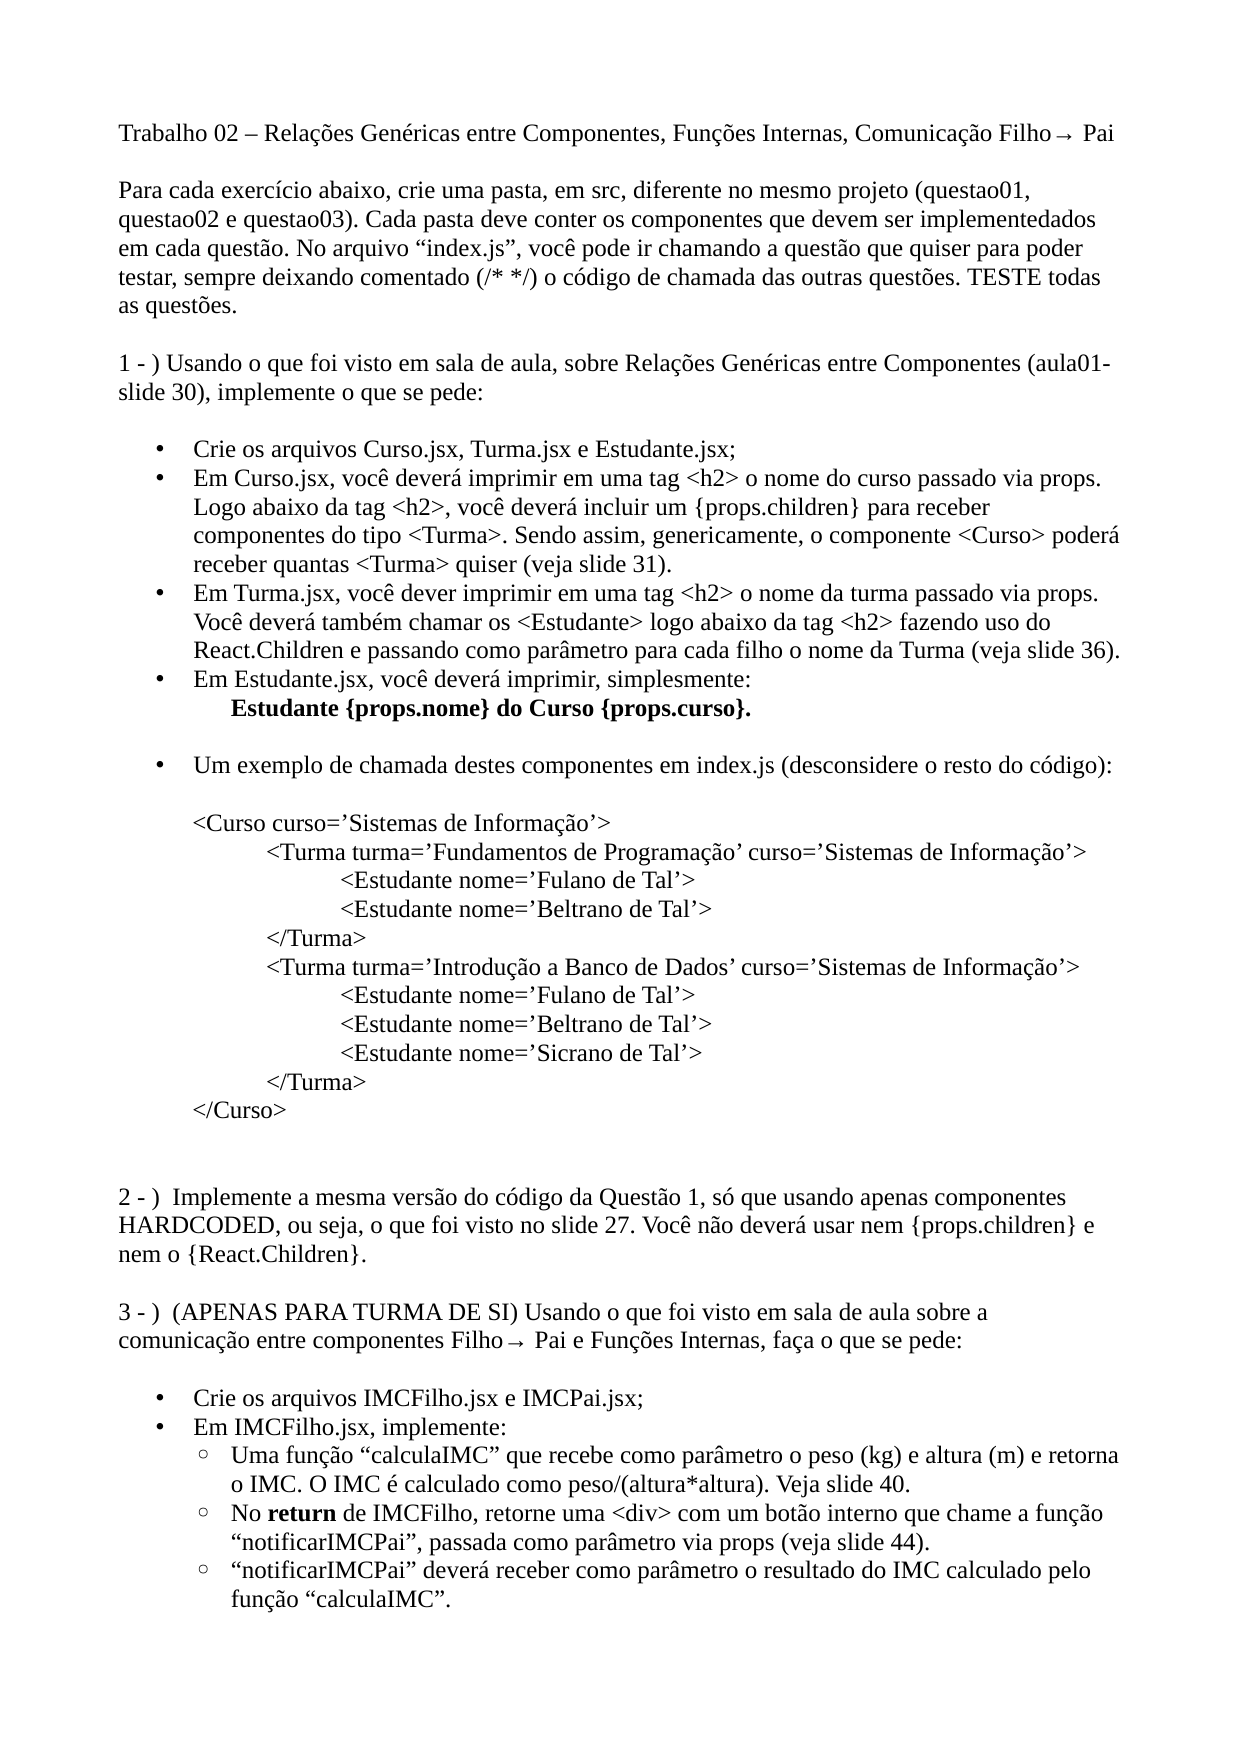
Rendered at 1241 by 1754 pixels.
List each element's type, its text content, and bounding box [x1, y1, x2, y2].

text 3 - ) (APENAS PARA TURMA DE SI) Usando o que foi visto em sala de aula sobre a comunicação entre componentes Filho→ Pai e Funções Internas, faça o que se pede: [118, 1297, 1122, 1354]
text <Turma turma=’Fundamentos de Programação’ curso=’Sistemas de Informação’> [118, 837, 1122, 866]
list Em IMCFilho.jsx, implemente: [156, 1412, 1122, 1441]
text <Estudante nome=’Beltrano de Tal’> [118, 894, 1122, 923]
text </Turma> [118, 923, 1122, 952]
list No return de IMCFilho, retorne uma <div> com um botão interno que chame a função “notificarIMCPai”, passada como parâmetro via props (veja slide 44). [193, 1498, 1122, 1556]
list Um exemplo de chamada destes componentes em index.js (desconsidere o resto do código): [156, 751, 1122, 779]
text </Turma> [118, 1067, 1122, 1096]
list Estudante {props.nome} do Curso {props.curso}. [193, 693, 1122, 722]
list Uma função “calculaIMC” que recebe como parâmetro o peso (kg) e altura (m) e retorna o IMC. O IMC é calculado como peso/(altura*altura). Veja slide 40. [193, 1441, 1122, 1498]
list Crie os arquivos IMCFilho.jsx e IMCPai.jsx; [156, 1383, 1122, 1412]
list “notificarIMCPai” deverá receber como parâmetro o resultado do IMC calculado pelo função “calculaIMC”. [193, 1556, 1122, 1613]
text <Turma turma=’Introdução a Banco de Dados’ curso=’Sistemas de Informação’> [118, 952, 1122, 981]
list Crie os arquivos Curso.jsx, Turma.jsx e Estudante.jsx; [156, 434, 1122, 463]
text <Curso curso=’Sistemas de Informação’> [118, 808, 1122, 837]
text <Estudante nome=’Sicrano de Tal’> [118, 1038, 1122, 1067]
text 2 - ) Implemente a mesma versão do código da Questão 1, só que usando apenas componentes HARDCODED, ou seja, o que foi visto no slide 27. Você não deverá usar nem {props.children} e nem o {React.Children}. [118, 1182, 1122, 1268]
list Em Estudante.jsx, você deverá imprimir, simplesmente: [156, 664, 1122, 693]
list Em Turma.jsx, você dever imprimir em uma tag <h2> o nome da turma passado via props. Você deverá também chamar os <Estudante> logo abaixo da tag <h2> fazendo uso do React.Children e passando como parâmetro para cada filho o nome da Turma (veja slide 36). [156, 578, 1122, 664]
text <Estudante nome=’Fulano de Tal’> [118, 981, 1122, 1009]
text Para cada exercício abaixo, crie uma pasta, em src, diferente no mesmo projeto (questao01, questao02 e questao03). Cada pasta deve conter os componentes que devem ser implementedados em cada questão. No arquivo “index.js”, você pode ir chamando a questão que quiser para poder testar, sempre deixando comentado (/* */) o código de chamada das outras questões. TESTE todas as questões. [118, 176, 1122, 319]
text <Estudante nome=’Beltrano de Tal’> [118, 1009, 1122, 1038]
text </Curso> [118, 1096, 1122, 1124]
text 1 - ) Usando o que foi visto em sala de aula, sobre Relações Genéricas entre Componentes (aula01-slide 30), implemente o que se pede: [118, 348, 1122, 406]
text <Estudante nome=’Fulano de Tal’> [118, 866, 1122, 894]
text Trabalho 02 – Relações Genéricas entre Componentes, Funções Internas, Comunicação Filho→ Pai [118, 118, 1122, 147]
list Em Curso.jsx, você deverá imprimir em uma tag <h2> o nome do curso passado via props. Logo abaixo da tag <h2>, você deverá incluir um {props.children} para receber componentes do tipo <Turma>. Sendo assim, genericamente, o componente <Curso> poderá receber quantas <Turma> quiser (veja slide 31). [156, 463, 1122, 578]
